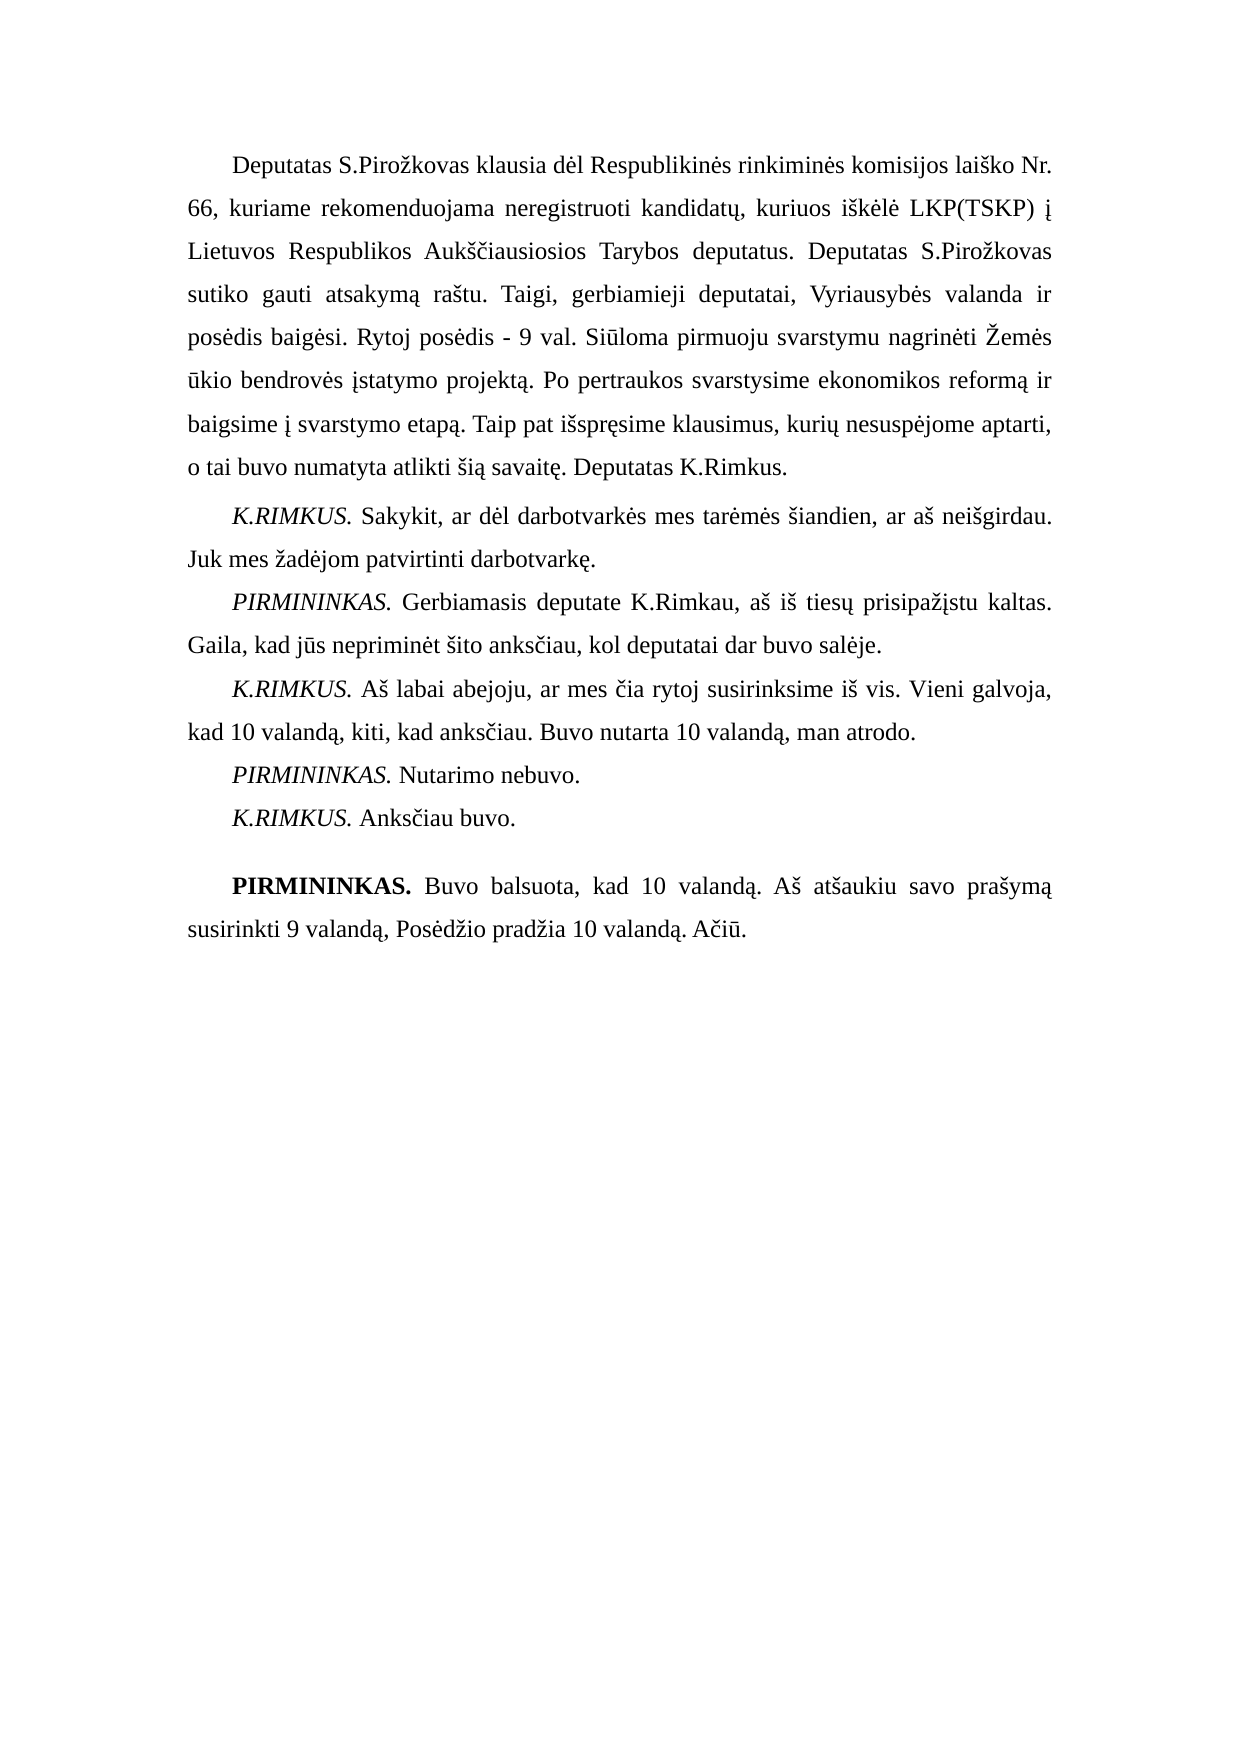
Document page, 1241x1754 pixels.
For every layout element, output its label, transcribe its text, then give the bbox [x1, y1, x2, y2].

text K.RIMKUS. Aš labai abejoju, ar mes čia rytoj susirinksime iš vis. Vieni galvoja, kad 10 valandą, kiti, kad anksčiau. Buvo nutarta 10 valandą, man atrodo. [187, 674, 1053, 746]
subtitle Deputatas S.Pirožkovas klausia dėl Respublikinės rinkiminės komisijos laiško Nr. 66, kuriame rekomenduojama neregistruoti kandidatų, kuriuos iškėlė LKP(TSKP) į Lietuvos Respublikos Aukščiausiosios Tarybos deputatus. Deputatas S.Pirožkovas sutiko gauti atsakymą raštu. Taigi, gerbiamieji deputatai, Vyriausybės valanda ir posėdis baigėsi. Rytoj posėdis - 9 val. Siūloma pirmuoju svarstymu nagrinėti Žemės ūkio bendrovės įstatymo projektą. Po pertraukos svarstysime ekonomikos reformą ir baigsime į svarstymo etapą. Taip pat išspręsime klausimus, kurių nesuspėjome aptarti, o tai buvo numatyta atlikti šią savaitę. Deputatas K.Rimkus. [187, 150, 1053, 481]
text K.RIMKUS. Sakykit, ar dėl darbotvarkės mes tarėmės šiandien, ar aš neišgirdau. Juk mes žadėjom patvirtinti darbotvarkę. [187, 501, 1053, 573]
text PIRMININKAS. Gerbiamasis deputate K.Rimkau, aš iš tiesų prisipažįstu kaltas. Gaila, kad jūs nepriminėt šito anksčiau, kol deputatai dar buvo salėje. [187, 587, 1053, 659]
text PIRMININKAS. Nutarimo nebuvo. [187, 760, 1053, 789]
text K.RIMKUS. Anksčiau buvo. [187, 803, 1053, 832]
subtitle PIRMININKAS. Buvo balsuota, kad 10 valandą. Aš atšaukiu savo prašymą susirinkti 9 valandą, Posėdžio pradžia 10 valandą. Ačiū. [187, 871, 1053, 943]
